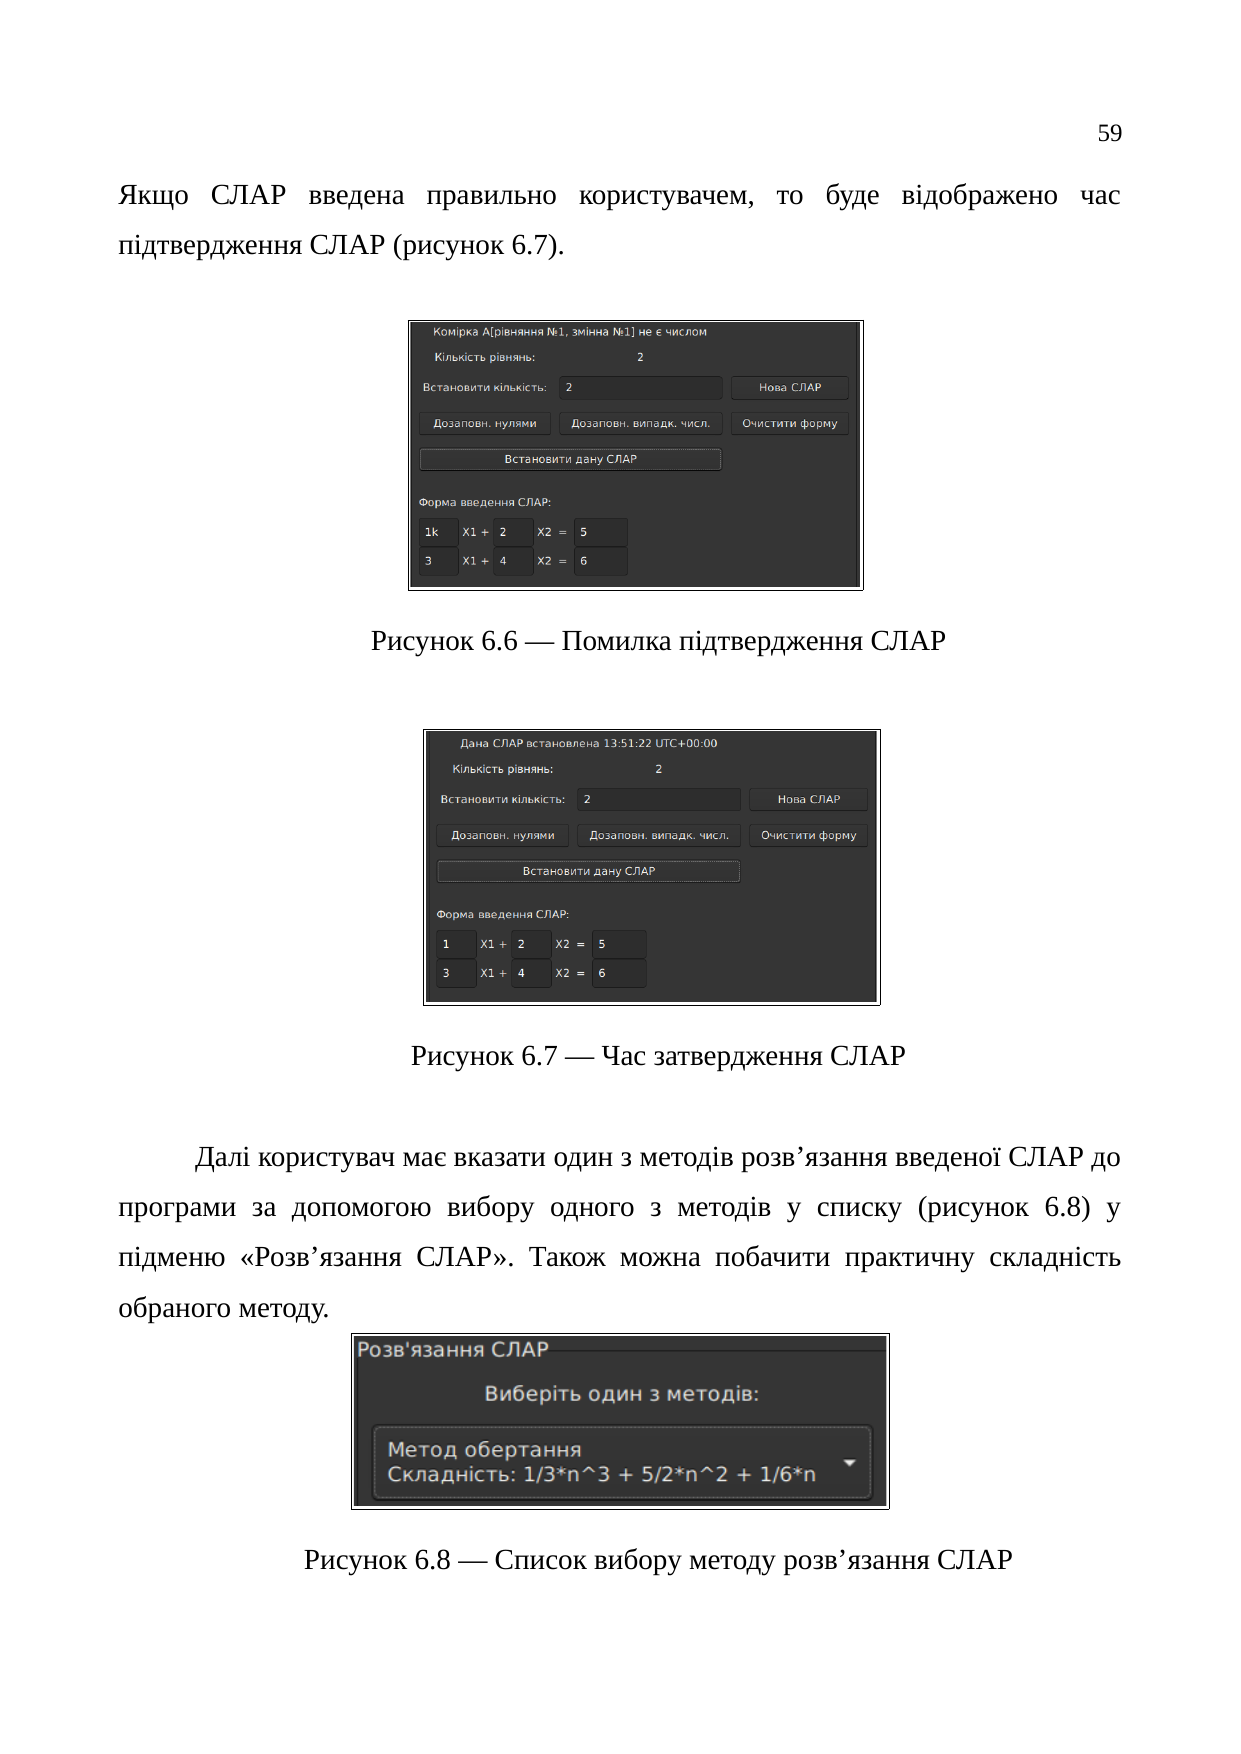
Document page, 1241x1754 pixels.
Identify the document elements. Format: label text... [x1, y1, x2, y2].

picture [353, 1336, 887, 1506]
text Далі користувач має вказати один з методів розв’язання введеної СЛАР до програми за допомогою вибору одного з методів у списку (рисунок 6.8) у підменю «Розв’язання СЛАР». Також можна побачити практичну складність обраного методу. [118, 1139, 1122, 1323]
text Рисунок 6.7 — Час затвердження СЛАР [118, 1002, 1122, 1072]
picture [410, 322, 860, 587]
picture [426, 731, 877, 1002]
text [352, 1334, 889, 1509]
text Якщо СЛАР введена правильно користувачем, то буде відображено час підтвердження СЛАР (рисунок 6.7). [118, 177, 1122, 261]
text Рисунок 6.8 — Список вибору методу розв’язання СЛАР [118, 1506, 1122, 1576]
text Рисунок 6.6 — Помилка підтвердження СЛАР [118, 587, 1122, 657]
